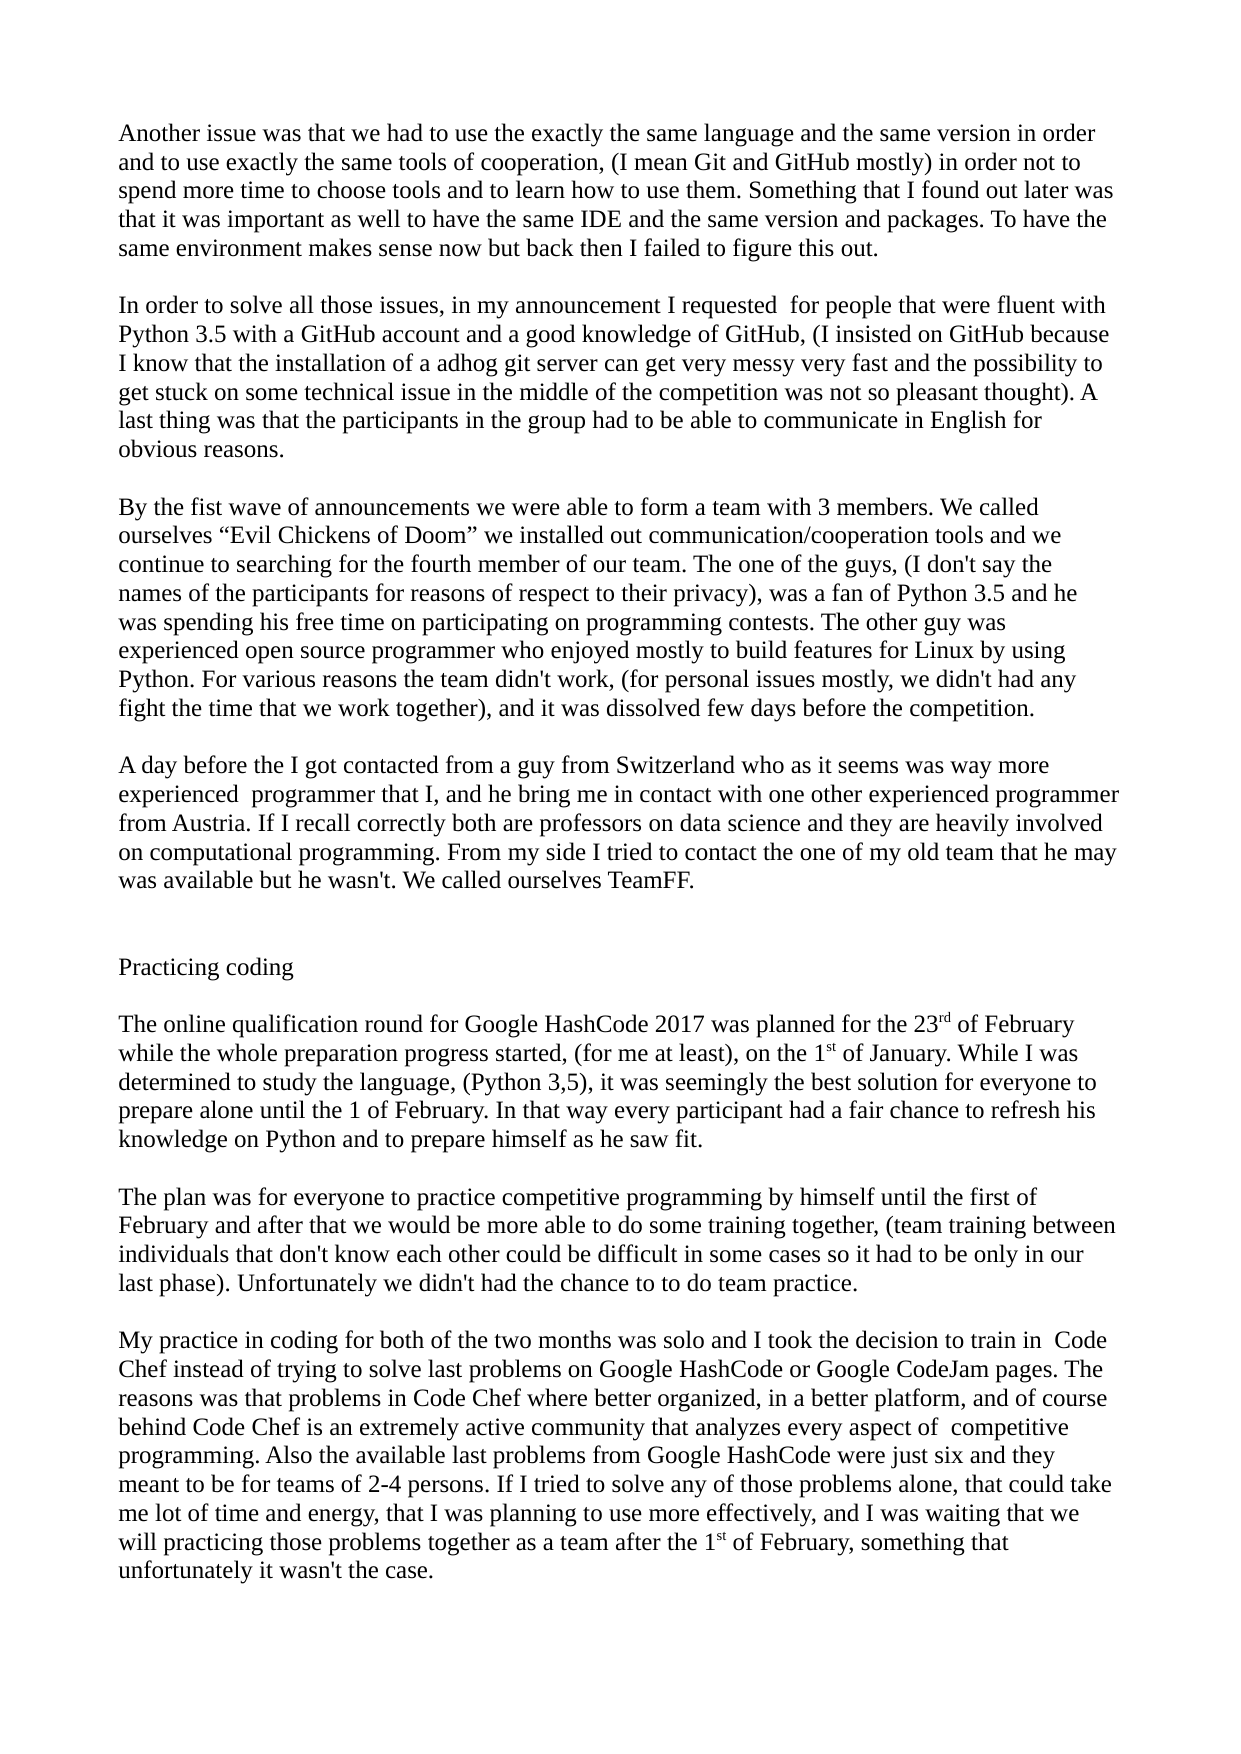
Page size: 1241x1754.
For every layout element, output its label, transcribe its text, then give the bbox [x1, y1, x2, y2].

text In order to solve all those issues, in my announcement I requested for people that were fluent with Python 3.5 with a GitHub account and a good knowledge of GitHub, (I insisted on GitHub because I know that the installation of a adhog git server can get very messy very fast and the possibility to get stuck on some technical issue in the middle of the competition was not so pleasant thought). A last thing was that the participants in the group had to be able to communicate in English for obvious reasons. [118, 291, 1122, 463]
text A day before the I got contacted from a guy from Switzerland who as it seems was way more experienced programmer that I, and he bring me in contact with one other experienced programmer from Austria. If I recall correctly both are professors on data science and they are heavily involved on computational programming. From my side I tried to contact the one of my old team that he may was available but he wasn't. We called ourselves TeamFF. [118, 751, 1122, 894]
text The plan was for everyone to practice competitive programming by himself until the first of February and after that we would be more able to do some training together, (team training between individuals that don't know each other could be difficult in some cases so it had to be only in our last phase). Unfortunately we didn't had the chance to to do team practice. [118, 1182, 1122, 1297]
text Another issue was that we had to use the exactly the same language and the same version in order and to use exactly the same tools of cooperation, (I mean Git and GitHub mostly) in order not to spend more time to choose tools and to learn how to use them. Something that I found out later was that it was important as well to have the same IDE and the same version and packages. To have the same environment makes sense now but back then I failed to figure this out. [118, 118, 1122, 262]
text Practicing coding [118, 952, 1122, 981]
text The online qualification round for Google HashCode 2017 was planned for the 23rd of February while the whole preparation progress started, (for me at least), on the 1st of January. While I was determined to study the language, (Python 3,5), it was seemingly the best solution for everyone to prepare alone until the 1 of February. In that way every participant had a fair chance to refresh his knowledge on Python and to prepare himself as he saw fit. [118, 1009, 1122, 1153]
text My practice in coding for both of the two months was solo and I took the decision to train in Code Chef instead of trying to solve last problems on Google HashCode or Google CodeJam pages. The reasons was that problems in Code Chef where better organized, in a better platform, and of course behind Code Chef is an extremely active community that analyzes every aspect of competitive programming. Also the available last problems from Google HashCode were just six and they meant to be for teams of 2-4 persons. If I tried to solve any of those problems alone, that could take me lot of time and energy, that I was planning to use more effectively, and I was waiting that we will practicing those problems together as a team after the 1st of February, something that unfortunately it wasn't the case. [118, 1326, 1122, 1584]
text By the fist wave of announcements we were able to form a team with 3 members. We called ourselves “Evil Chickens of Doom” we installed out communication/cooperation tools and we continue to searching for the fourth member of our team. The one of the guys, (I don't say the names of the participants for reasons of respect to their privacy), was a fan of Python 3.5 and he was spending his free time on participating on programming contests. The other guy was experienced open source programmer who enjoyed mostly to build features for Linux by using Python. For various reasons the team didn't work, (for personal issues mostly, we didn't had any fight the time that we work together), and it was dissolved few days before the competition. [118, 492, 1122, 722]
